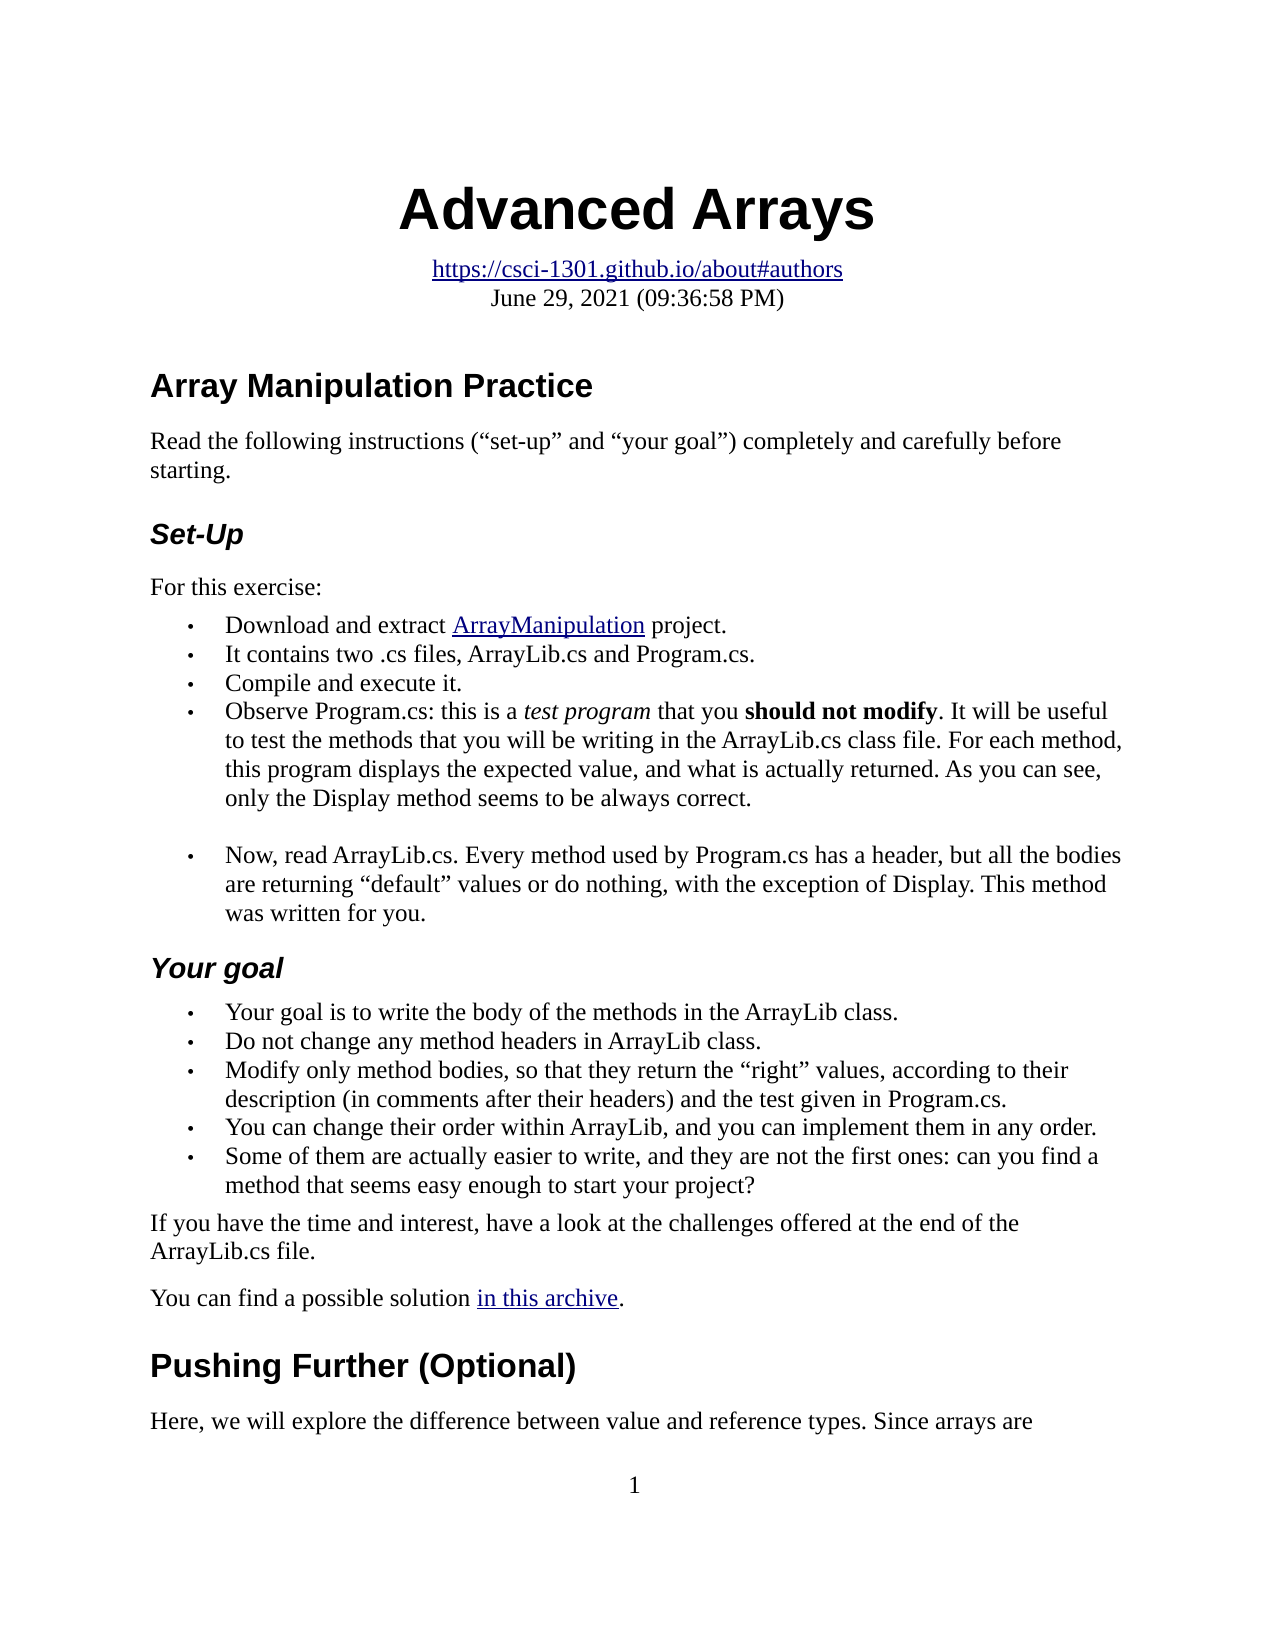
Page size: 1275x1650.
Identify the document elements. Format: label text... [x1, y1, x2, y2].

list Your goal is to write the body of the methods in the ArrayLib class. [187, 997, 1125, 1026]
subtitle Pushing Further (Optional) [150, 1346, 1125, 1384]
text You can find a possible solution in this archive. [150, 1283, 1125, 1312]
list Now, read ArrayLib.cs. Every method used by Program.cs has a header, but all the bodies are returning “default” values or do nothing, with the exception of Display. This method was written for you. [187, 840, 1125, 926]
list You can change their order within ArrayLib, and you can implement them in any order. [187, 1112, 1125, 1141]
text June 29, 2021 (09:36:58 PM) [150, 283, 1125, 312]
text If you have the time and interest, have a look at the challenges offered at the end of the ArrayLib.cs file. [150, 1208, 1125, 1265]
text Here, we will explore the difference between value and reference types. Since arrays are [150, 1406, 1125, 1434]
subtitle Array Manipulation Practice [150, 366, 1125, 404]
title Advanced Arrays [150, 175, 1125, 242]
list Download and extract ArrayManipulation project. [187, 610, 1125, 639]
list Modify only method bodies, so that they return the “right” values, according to their description (in comments after their headers) and the test given in Program.cs. [187, 1055, 1125, 1112]
list It contains two .cs files, ArrayLib.cs and Program.cs. [187, 639, 1125, 668]
list Observe Program.cs: this is a test program that you should not modify. It will be useful to test the methods that you will be writing in the ArrayLib.cs class file. For each method, this program displays the expected value, and what is actually returned. As you can see, only the Display method seems to be always correct. [187, 696, 1125, 840]
text Read the following instructions (“set-up” and “your goal”) completely and carefully before starting. [150, 426, 1125, 483]
list Do not change any method headers in ArrayLib class. [187, 1026, 1125, 1055]
subtitle Set-Up [150, 517, 1125, 551]
list Compile and execute it. [187, 668, 1125, 696]
subtitle Your goal [150, 951, 1125, 985]
text For this exercise: [150, 572, 1125, 601]
text https://csci-1301.github.io/about#authors [150, 254, 1125, 283]
list Some of them are actually easier to write, and they are not the first ones: can you find a method that seems easy enough to start your project? [187, 1141, 1125, 1199]
